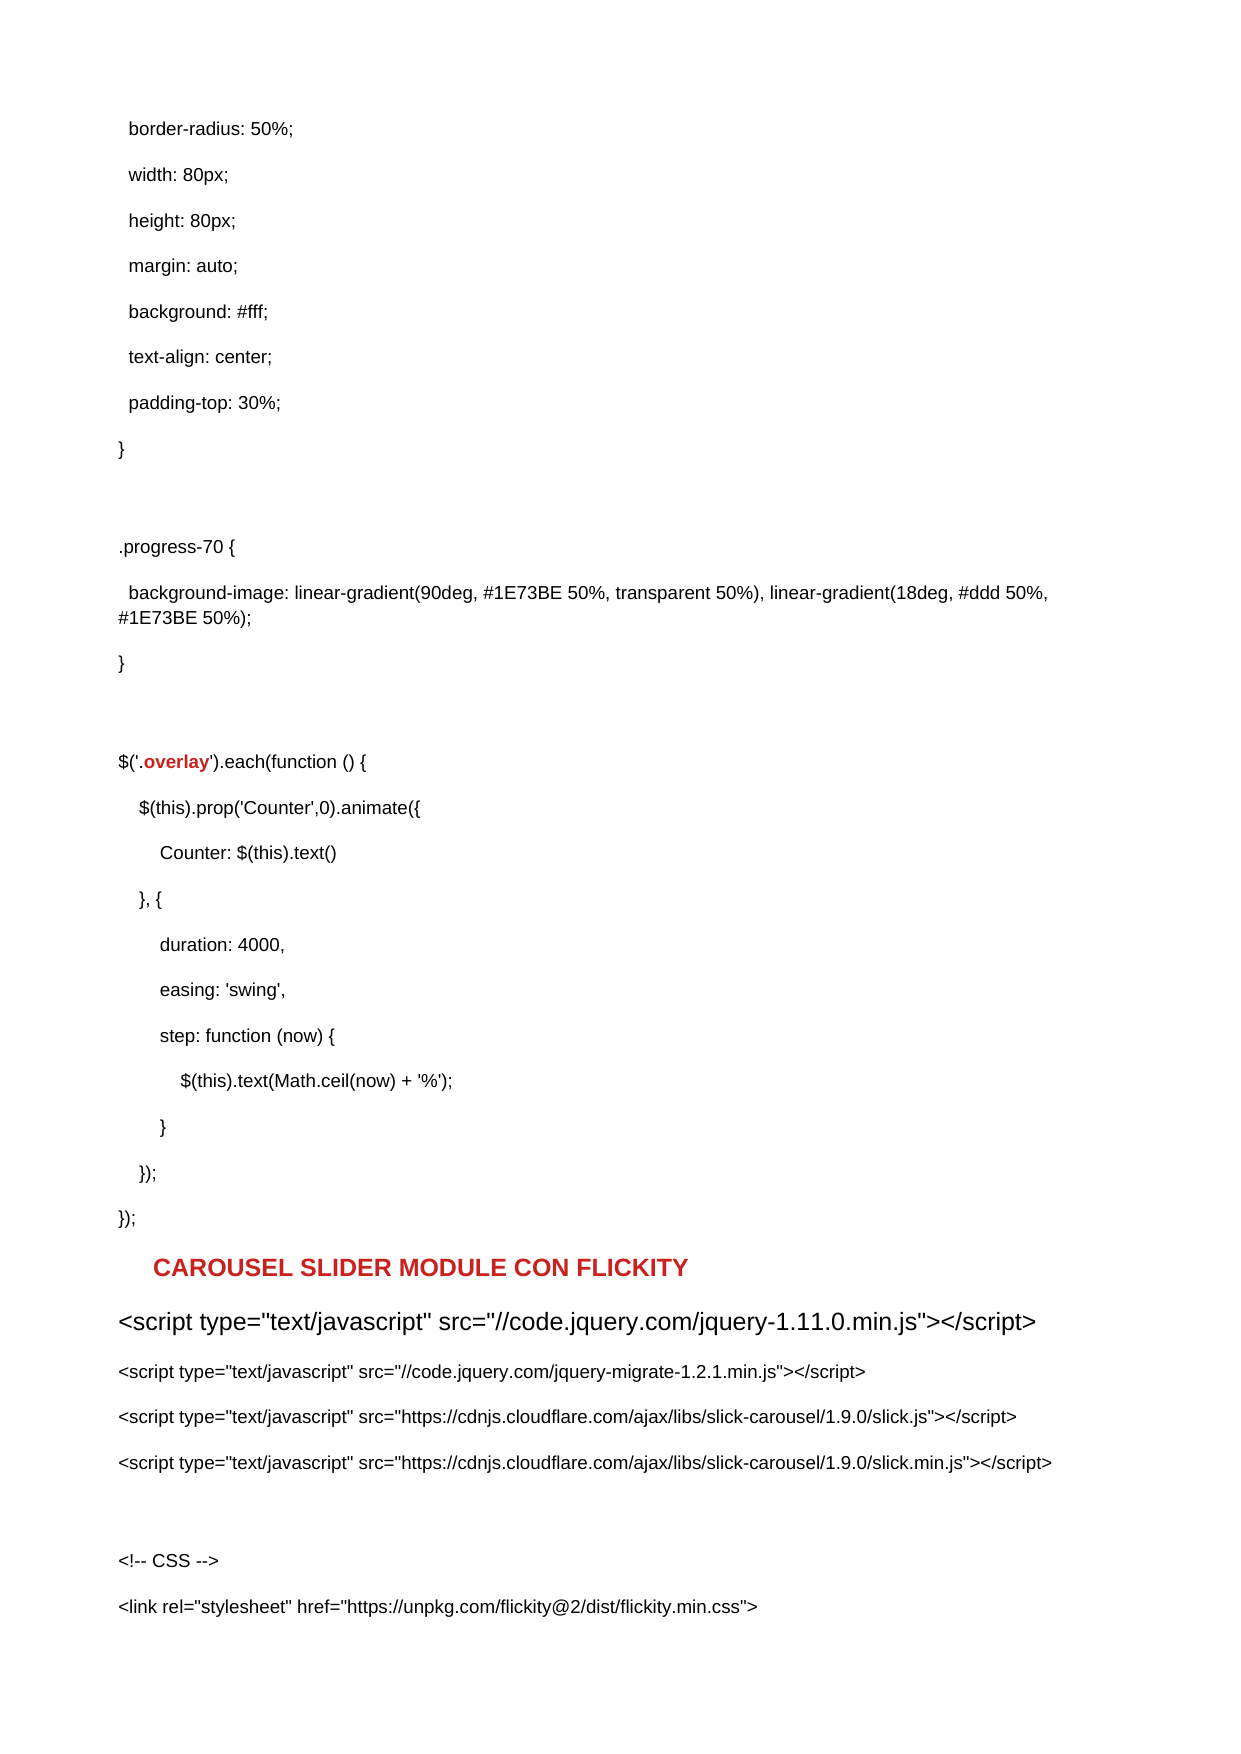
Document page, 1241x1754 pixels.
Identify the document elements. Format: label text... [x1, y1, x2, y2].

text <script type="text/javascript" src="//code.jquery.com/jquery-migrate-1.2.1.min.js"></script> [118, 1360, 1122, 1382]
text background-image: linear-gradient(90deg, #1E73BE 50%, transparent 50%), linear-gradient(18deg, #ddd 50%, #1E73BE 50%); [118, 582, 1122, 628]
text step: function (now) { [118, 1024, 1122, 1046]
text }); [118, 1161, 1122, 1183]
text $('.overlay').each(function () { [118, 751, 1122, 772]
text .progress-70 { [118, 536, 1122, 558]
text border-radius: 50%; [118, 118, 1122, 140]
text height: 80px; [118, 209, 1122, 231]
text <script type="text/javascript" src="https://cdnjs.cloudflare.com/ajax/libs/slick-carousel/1.9.0/slick.js"></script> [118, 1406, 1122, 1428]
text }); [118, 1207, 1122, 1229]
text Counter: $(this).text() [118, 842, 1122, 864]
text padding-top: 30%; [118, 392, 1122, 413]
text } [118, 1116, 1122, 1137]
text margin: auto; [118, 255, 1122, 277]
text } [118, 652, 1122, 674]
text <script type="text/javascript" src="https://cdnjs.cloudflare.com/ajax/libs/slick-carousel/1.9.0/slick.min.js"></script> [118, 1452, 1122, 1473]
text } [118, 437, 1122, 459]
text CAROUSEL SLIDER MODULE CON FLICKITY [118, 1253, 1122, 1281]
text easing: 'swing', [118, 979, 1122, 1001]
text $(this).prop('Counter',0).animate({ [118, 796, 1122, 818]
text width: 80px; [118, 164, 1122, 185]
text $(this).text(Math.ceil(now) + '%'); [118, 1070, 1122, 1092]
text duration: 4000, [118, 933, 1122, 955]
text <!-- CSS --> [118, 1550, 1122, 1572]
text text-align: center; [118, 346, 1122, 368]
text }, { [118, 888, 1122, 909]
text <script type="text/javascript" src="//code.jquery.com/jquery-1.11.0.min.js"></script> [118, 1307, 1122, 1335]
text <link rel="stylesheet" href="https://unpkg.com/flickity@2/dist/flickity.min.css"> [118, 1596, 1122, 1617]
text background: #fff; [118, 301, 1122, 322]
